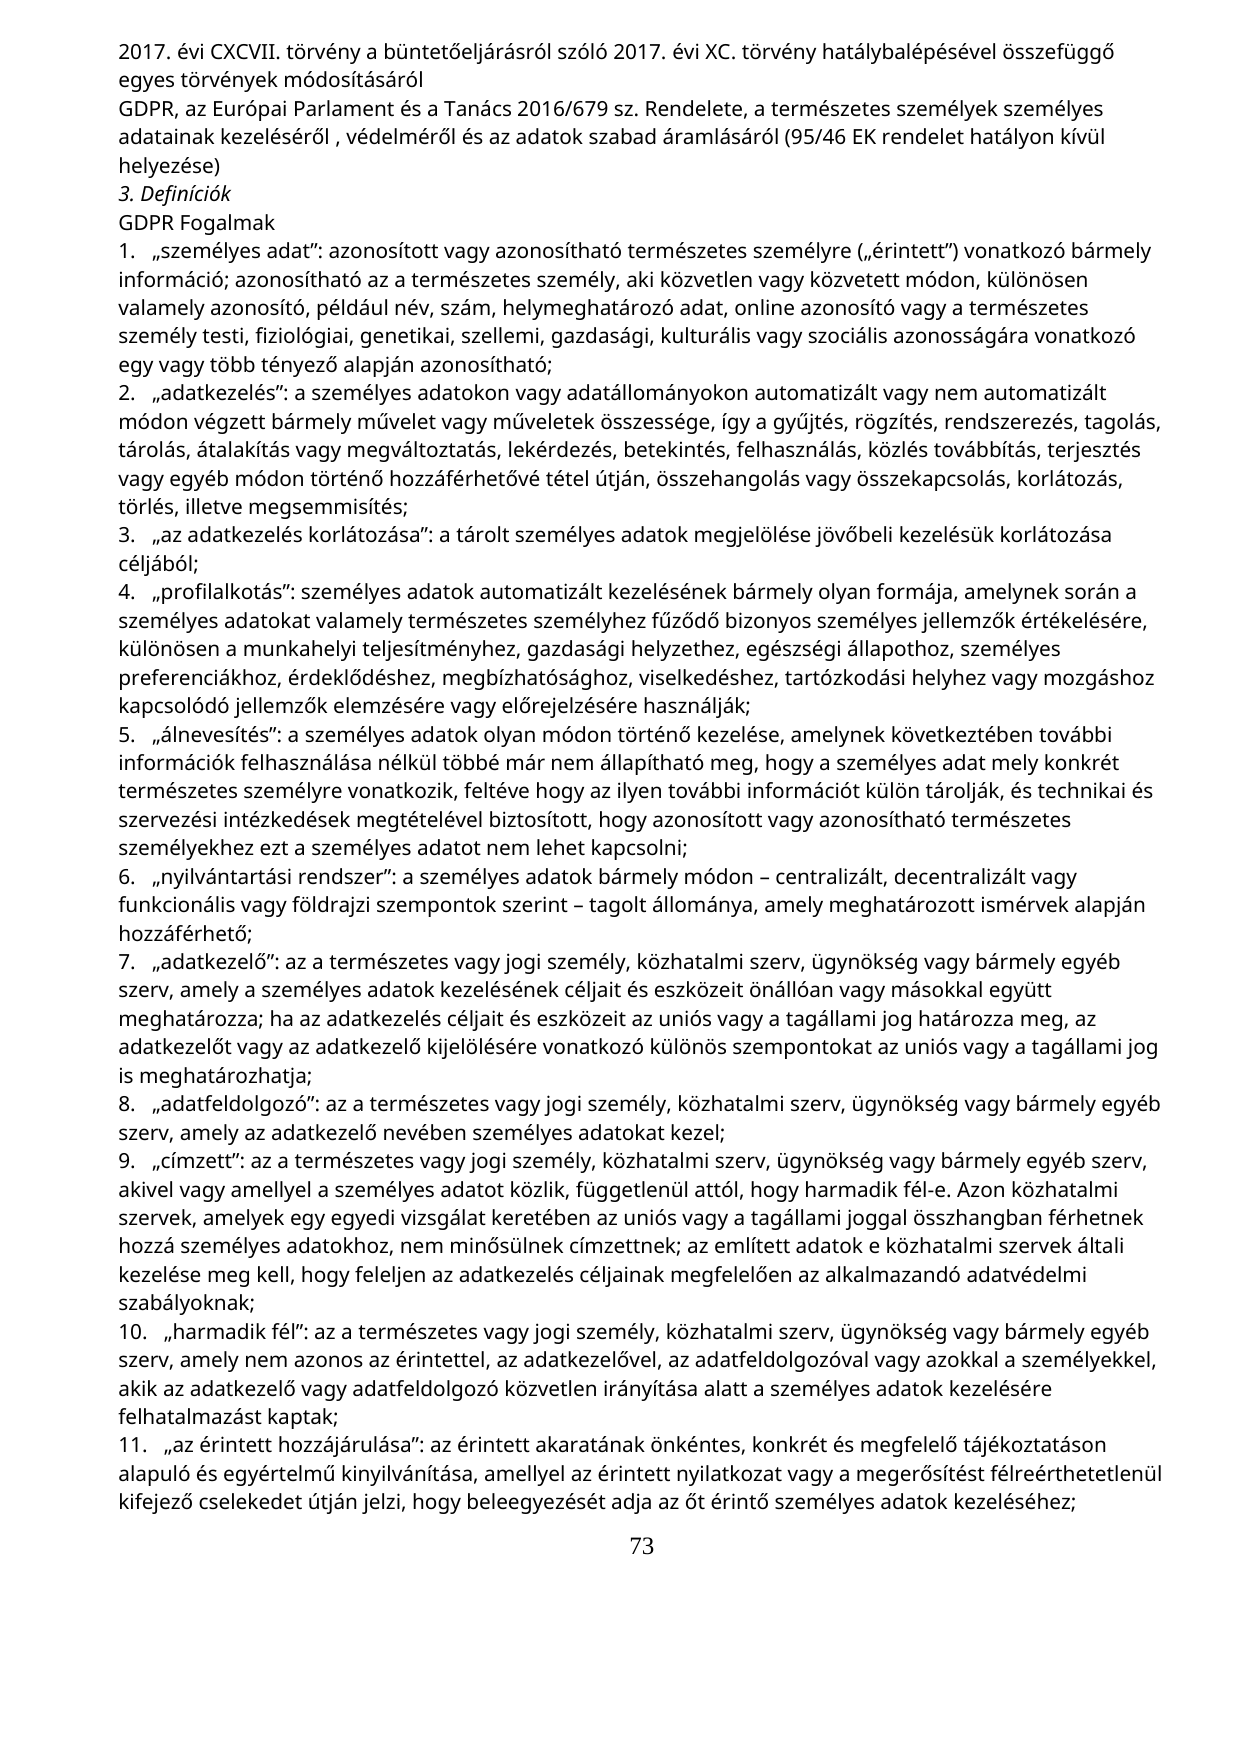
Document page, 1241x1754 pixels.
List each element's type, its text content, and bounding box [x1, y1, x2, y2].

text 9. „címzett”: az a természetes vagy jogi személy, közhatalmi szerv, ügynökség vagy bármely egyéb szerv, akivel vagy amellyel a személyes adatot közlik, függetlenül attól, hogy harmadik fél-e. Azon közhatalmi szervek, amelyek egy egyedi vizsgálat keretében az uniós vagy a tagállami joggal összhangban férhetnek hozzá személyes adatokhoz, nem minősülnek címzettnek; az említett adatok e közhatalmi szervek általi kezelése meg kell, hogy feleljen az adatkezelés céljainak megfelelően az alkalmazandó adatvédelmi szabályoknak; [118, 1146, 1165, 1317]
text 6. „nyilvántartási rendszer”: a személyes adatok bármely módon – centralizált, decentralizált vagy funkcionális vagy földrajzi szempontok szerint – tagolt állománya, amely meghatározott ismérvek alapján hozzáférhető; [118, 862, 1165, 947]
text 2. „adatkezelés”: a személyes adatokon vagy adatállományokon automatizált vagy nem automatizált módon végzett bármely művelet vagy műveletek összessége, így a gyűjtés, rögzítés, rendszerezés, tagolás, tárolás, átalakítás vagy megváltoztatás, lekérdezés, betekintés, felhasználás, közlés továbbítás, terjesztés vagy egyéb módon történő hozzáférhetővé tétel útján, összehangolás vagy összekapcsolás, korlátozás, törlés, illetve megsemmisítés; [118, 378, 1165, 521]
text 5. „álnevesítés”: a személyes adatok olyan módon történő kezelése, amelynek következtében további információk felhasználása nélkül többé már nem állapítható meg, hogy a személyes adat mely konkrét természetes személyre vonatkozik, feltéve hogy az ilyen további információt külön tárolják, és technikai és szervezési intézkedések megtételével biztosított, hogy azonosított vagy azonosítható természetes személyekhez ezt a személyes adatot nem lehet kapcsolni; [118, 720, 1165, 862]
text GDPR, az Európai Parlament és a Tanács 2016/679 sz. Rendelete, a természetes személyek személyes adatainak kezeléséről , védelméről és az adatok szabad áramlásáról (95/46 EK rendelet hatályon kívül helyezése) [118, 94, 1165, 179]
text 10. „harmadik fél”: az a természetes vagy jogi személy, közhatalmi szerv, ügynökség vagy bármely egyéb szerv, amely nem azonos az érintettel, az adatkezelővel, az adatfeldolgozóval vagy azokkal a személyekkel, akik az adatkezelő vagy adatfeldolgozó közvetlen irányítása alatt a személyes adatok kezelésére felhatalmazást kaptak; [118, 1317, 1165, 1431]
text 2017. évi CXCVII. törvény a büntetőeljárásról szóló 2017. évi XC. törvény hatálybalépésével összefüggő egyes törvények módosításáról [118, 37, 1165, 94]
text 3. „az adatkezelés korlátozása”: a tárolt személyes adatok megjelölése jövőbeli kezelésük korlátozása céljából; [118, 521, 1165, 577]
text 3. Definíciók [118, 179, 1165, 208]
text 7. „adatkezelő”: az a természetes vagy jogi személy, közhatalmi szerv, ügynökség vagy bármely egyéb szerv, amely a személyes adatok kezelésének céljait és eszközeit önállóan vagy másokkal együtt meghatározza; ha az adatkezelés céljait és eszközeit az uniós vagy a tagállami jog határozza meg, az adatkezelőt vagy az adatkezelő kijelölésére vonatkozó különös szempontokat az uniós vagy a tagállami jog is meghatározhatja; [118, 947, 1165, 1089]
text 11. „az érintett hozzájárulása”: az érintett akaratának önkéntes, konkrét és megfelelő tájékoztatáson alapuló és egyértelmű kinyilvánítása, amellyel az érintett nyilatkozat vagy a megerősítést félreérthetetlenül kifejező cselekedet útján jelzi, hogy beleegyezését adja az őt érintő személyes adatok kezeléséhez; [118, 1431, 1165, 1516]
text 8. „adatfeldolgozó”: az a természetes vagy jogi személy, közhatalmi szerv, ügynökség vagy bármely egyéb szerv, amely az adatkezelő nevében személyes adatokat kezel; [118, 1089, 1165, 1146]
text 1. „személyes adat”: azonosított vagy azonosítható természetes személyre („érintett”) vonatkozó bármely információ; azonosítható az a természetes személy, aki közvetlen vagy közvetett módon, különösen valamely azonosító, például név, szám, helymeghatározó adat, online azonosító vagy a természetes személy testi, fiziológiai, genetikai, szellemi, gazdasági, kulturális vagy szociális azonosságára vonatkozó egy vagy több tényező alapján azonosítható; [118, 236, 1165, 378]
text 4. „profilalkotás”: személyes adatok automatizált kezelésének bármely olyan formája, amelynek során a személyes adatokat valamely természetes személyhez fűződő bizonyos személyes jellemzők értékelésére, különösen a munkahelyi teljesítményhez, gazdasági helyzethez, egészségi állapothoz, személyes preferenciákhoz, érdeklődéshez, megbízhatósághoz, viselkedéshez, tartózkodási helyhez vagy mozgáshoz kapcsolódó jellemzők elemzésére vagy előrejelzésére használják; [118, 577, 1165, 720]
text GDPR Fogalmak [118, 208, 1165, 236]
